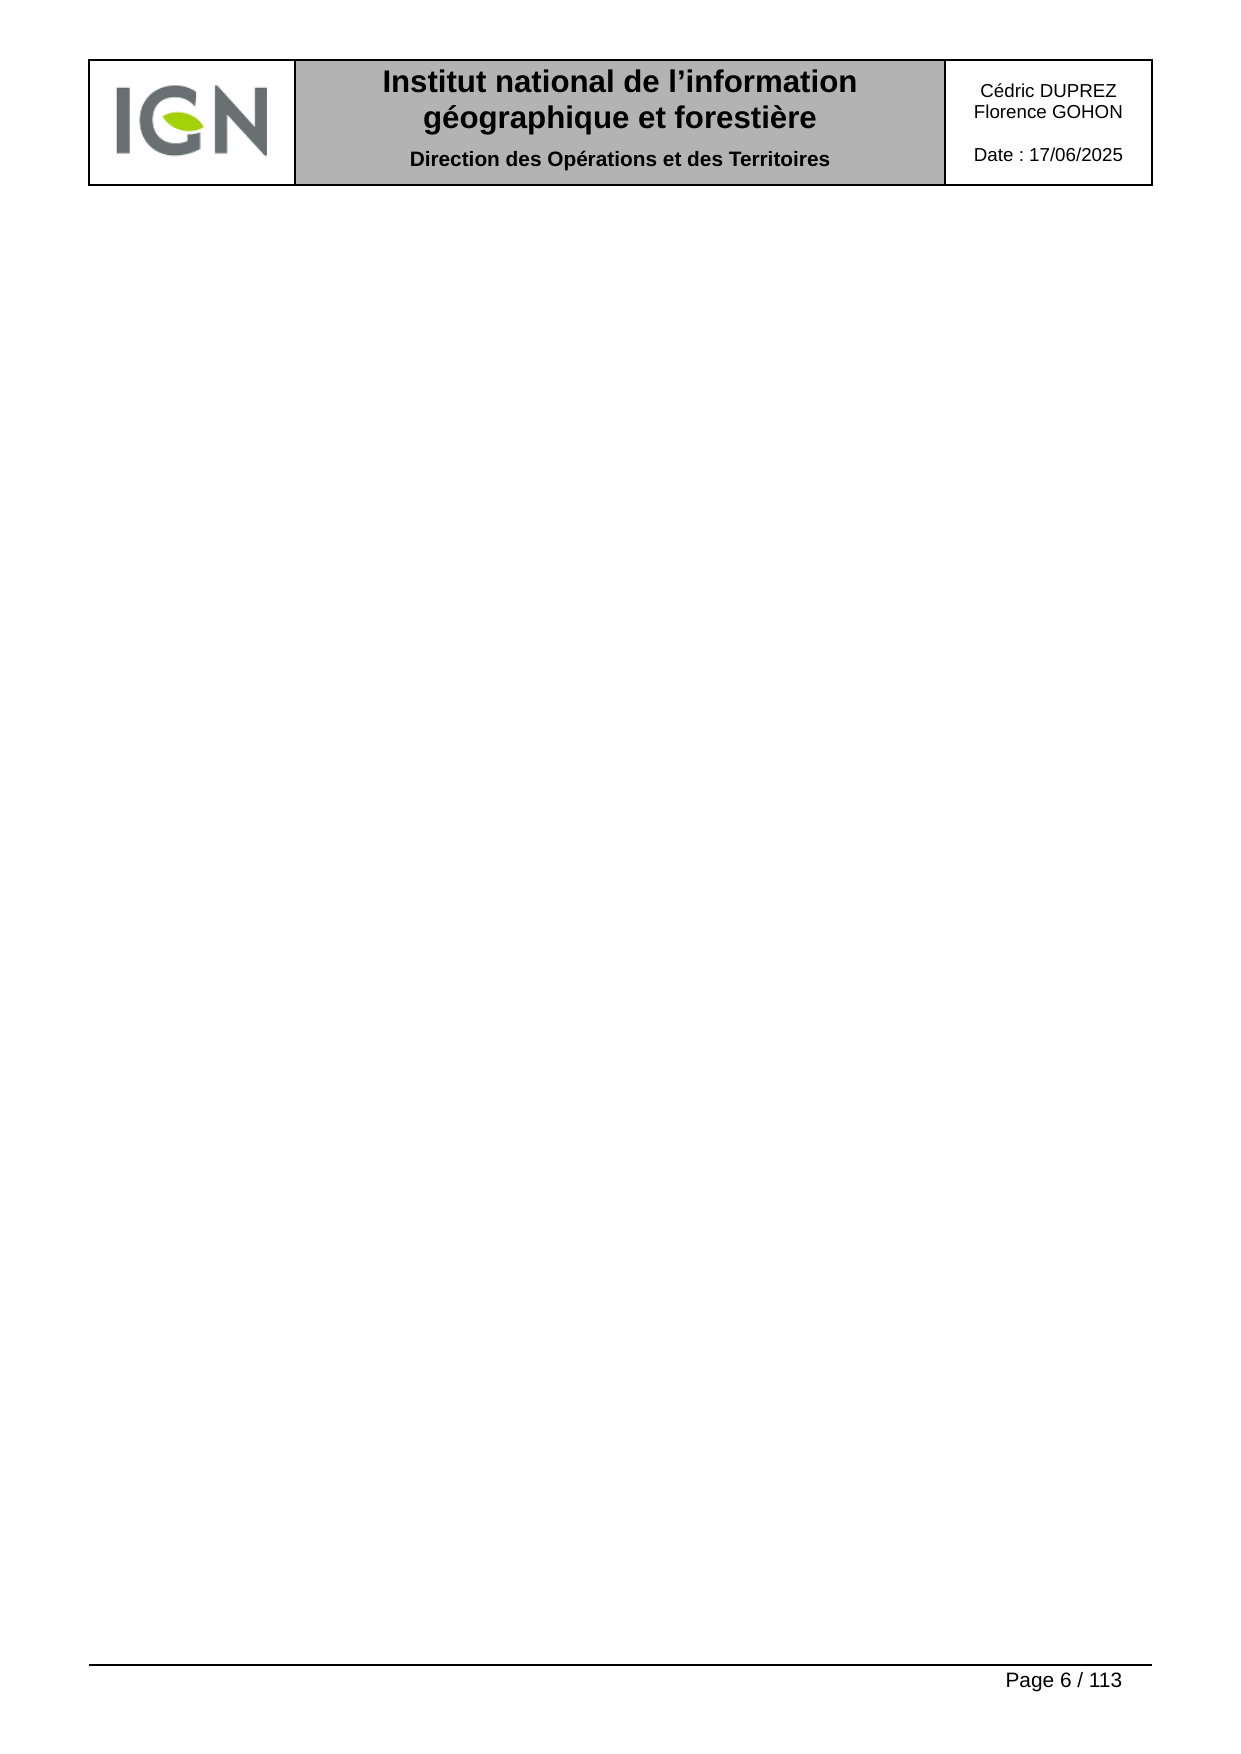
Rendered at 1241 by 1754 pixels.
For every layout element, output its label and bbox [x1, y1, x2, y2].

picture [91, 62, 293, 180]
